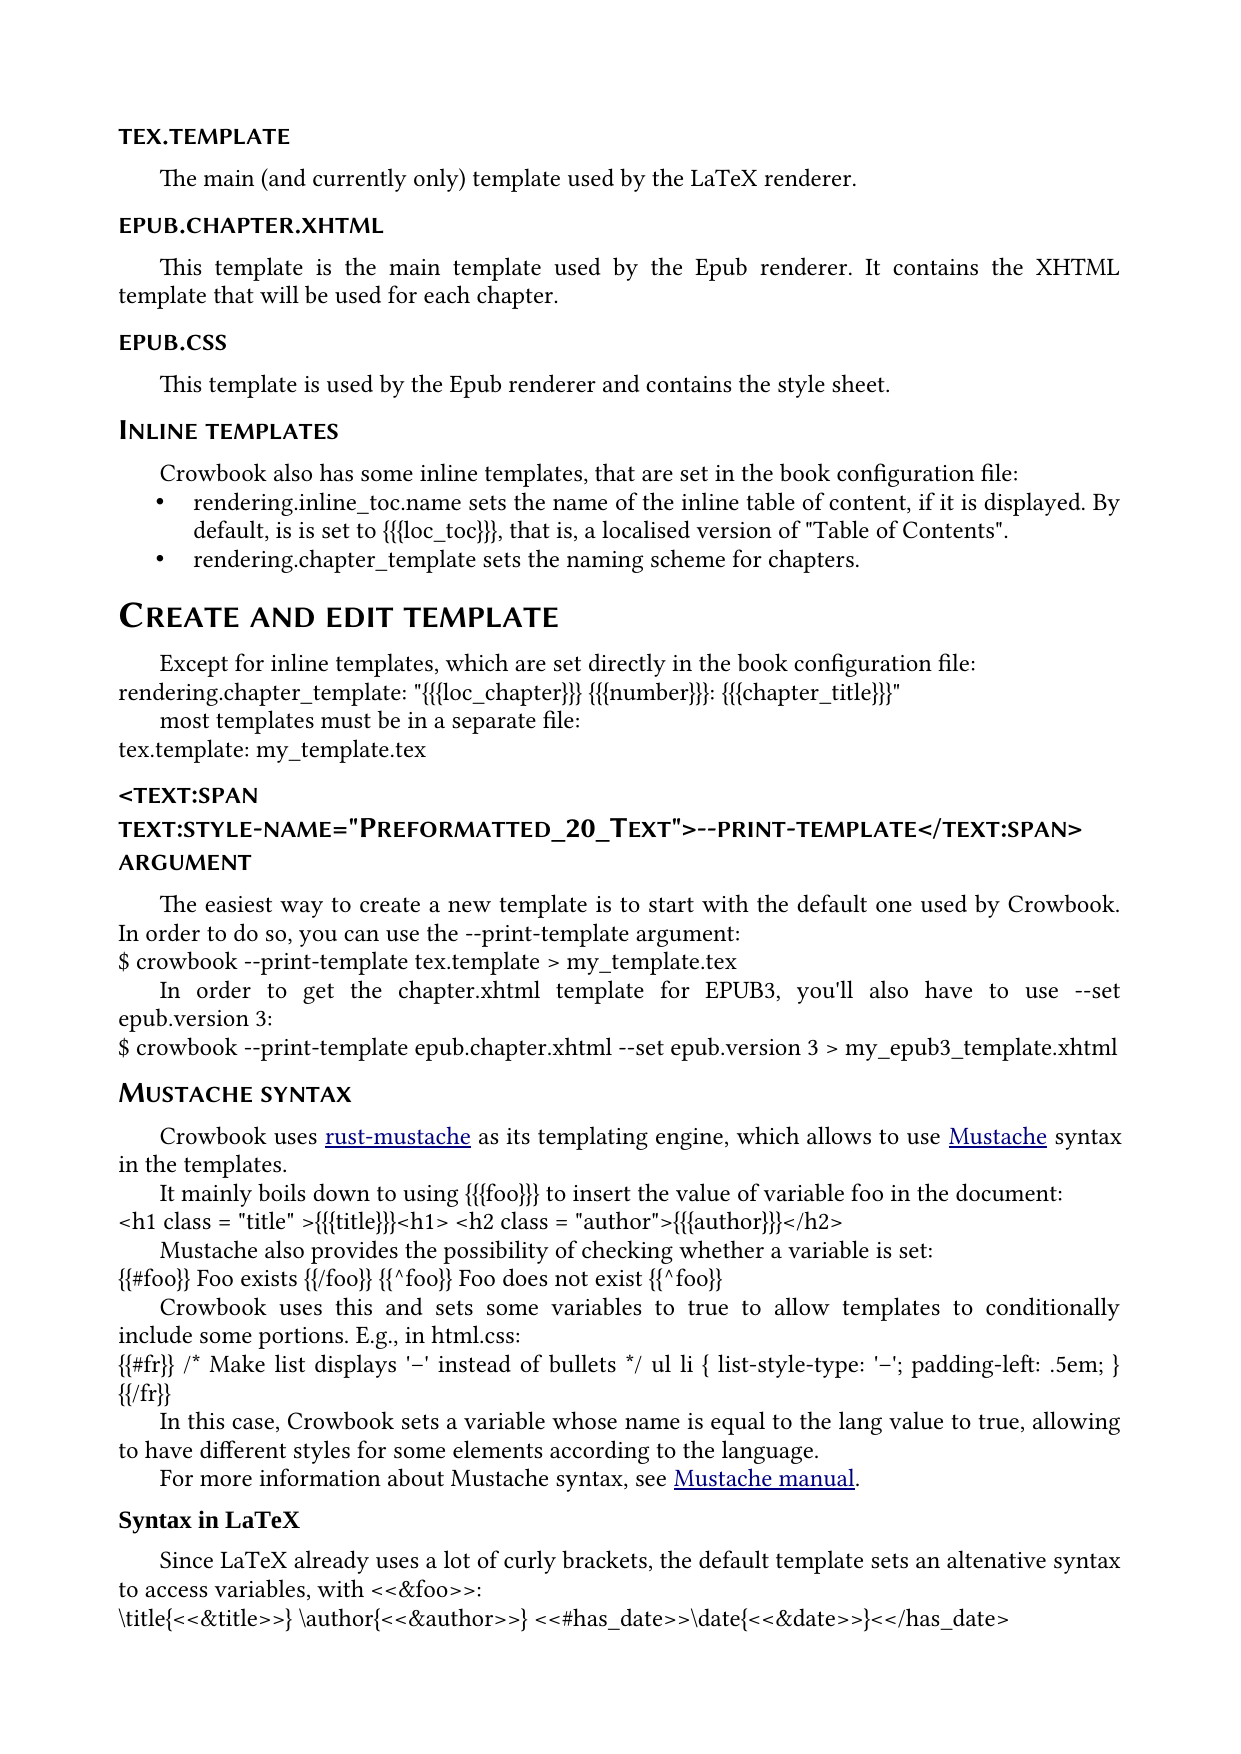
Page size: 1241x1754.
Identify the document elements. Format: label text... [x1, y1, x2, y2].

text In order to get the chapter.xhtml template for EPUB3, you'll also have to use --set epub.version 3: [118, 976, 1122, 1033]
text most templates must be in a separate file: [118, 706, 1122, 735]
text Mustache also provides the possibility of checking whether a variable is set: [118, 1236, 1122, 1264]
text This template is used by the Epub renderer and contains the style sheet. [118, 370, 1122, 399]
subtitle epub.css [118, 324, 1122, 358]
text $ crowbook --print-template epub.chapter.xhtml --set epub.version 3 > my_epub3_template.xhtml [118, 1033, 1122, 1061]
text Crowbook also has some inline templates, that are set in the book configuration file: [118, 459, 1122, 487]
list rendering.chapter_template sets the naming scheme for chapters. [156, 544, 1122, 573]
text The easiest way to create a new template is to start with the default one used by Crowbook. In order to do so, you can use the --print-template argument: [118, 890, 1122, 947]
subtitle tex.template [118, 118, 1122, 151]
text It mainly boils down to using {{{foo}}} to insert the value of variable foo in the document: [118, 1179, 1122, 1207]
text rendering.chapter_template: "{{{loc_chapter}}} {{{number}}}: {{{chapter_title}}}" [118, 678, 1122, 706]
subtitle Mustache syntax [118, 1076, 1122, 1109]
text Crowbook uses rust-mustache as its templating engine, which allows to use Mustache syntax in the templates. [118, 1122, 1122, 1179]
text tex.template: my_template.tex [118, 735, 1122, 763]
subtitle <text:span text:style-name="Preformatted_20_Text">--print-template</text:span> argument [118, 778, 1122, 878]
text This template is the main template used by the Epub renderer. It contains the XHTML template that will be used for each chapter. [118, 253, 1122, 310]
subtitle Syntax in LaTeX [118, 1505, 1122, 1534]
subtitle Create and edit template [118, 594, 1122, 637]
text In this case, Crowbook sets a variable whose name is equal to the lang value to true, allowing to have different styles for some elements according to the language. [118, 1407, 1122, 1464]
list rendering.inline_toc.name sets the name of the inline table of content, if it is displayed. By default, is is set to {{{loc_toc}}}, that is, a localised version of "Table of Contents". [156, 487, 1122, 544]
text Except for inline templates, which are set directly in the book configuration file: [118, 649, 1122, 678]
text Since LaTeX already uses a lot of curly brackets, the default template sets an altenative syntax to access variables, with <<&foo>>: [118, 1546, 1122, 1603]
text {{#foo}} Foo exists {{/foo}} {{^foo}} Foo does not exist {{^foo}} [118, 1264, 1122, 1293]
text \title{<<&title>>} \author{<<&author>>} <<#has_date>>\date{<<&date>>}<</has_date> [118, 1603, 1122, 1632]
text Crowbook uses this and sets some variables to true to allow templates to conditionally include some portions. E.g., in html.css: [118, 1293, 1122, 1350]
text <h1 class = "title" >{{{title}}}<h1> <h2 class = "author">{{{author}}}</h2> [118, 1207, 1122, 1236]
text For more information about Mustache syntax, see Mustache manual. [118, 1464, 1122, 1493]
text {{#fr}} /* Make list displays '–' instead of bullets */ ul li { list-style-type: '–'; padding-left: .5em; } {{/fr}} [118, 1350, 1122, 1407]
text $ crowbook --print-template tex.template > my_template.tex [118, 947, 1122, 976]
subtitle epub.chapter.xhtml [118, 207, 1122, 240]
subtitle Inline templates [118, 413, 1122, 446]
text The main (and currently only) template used by the LaTeX renderer. [118, 164, 1122, 192]
